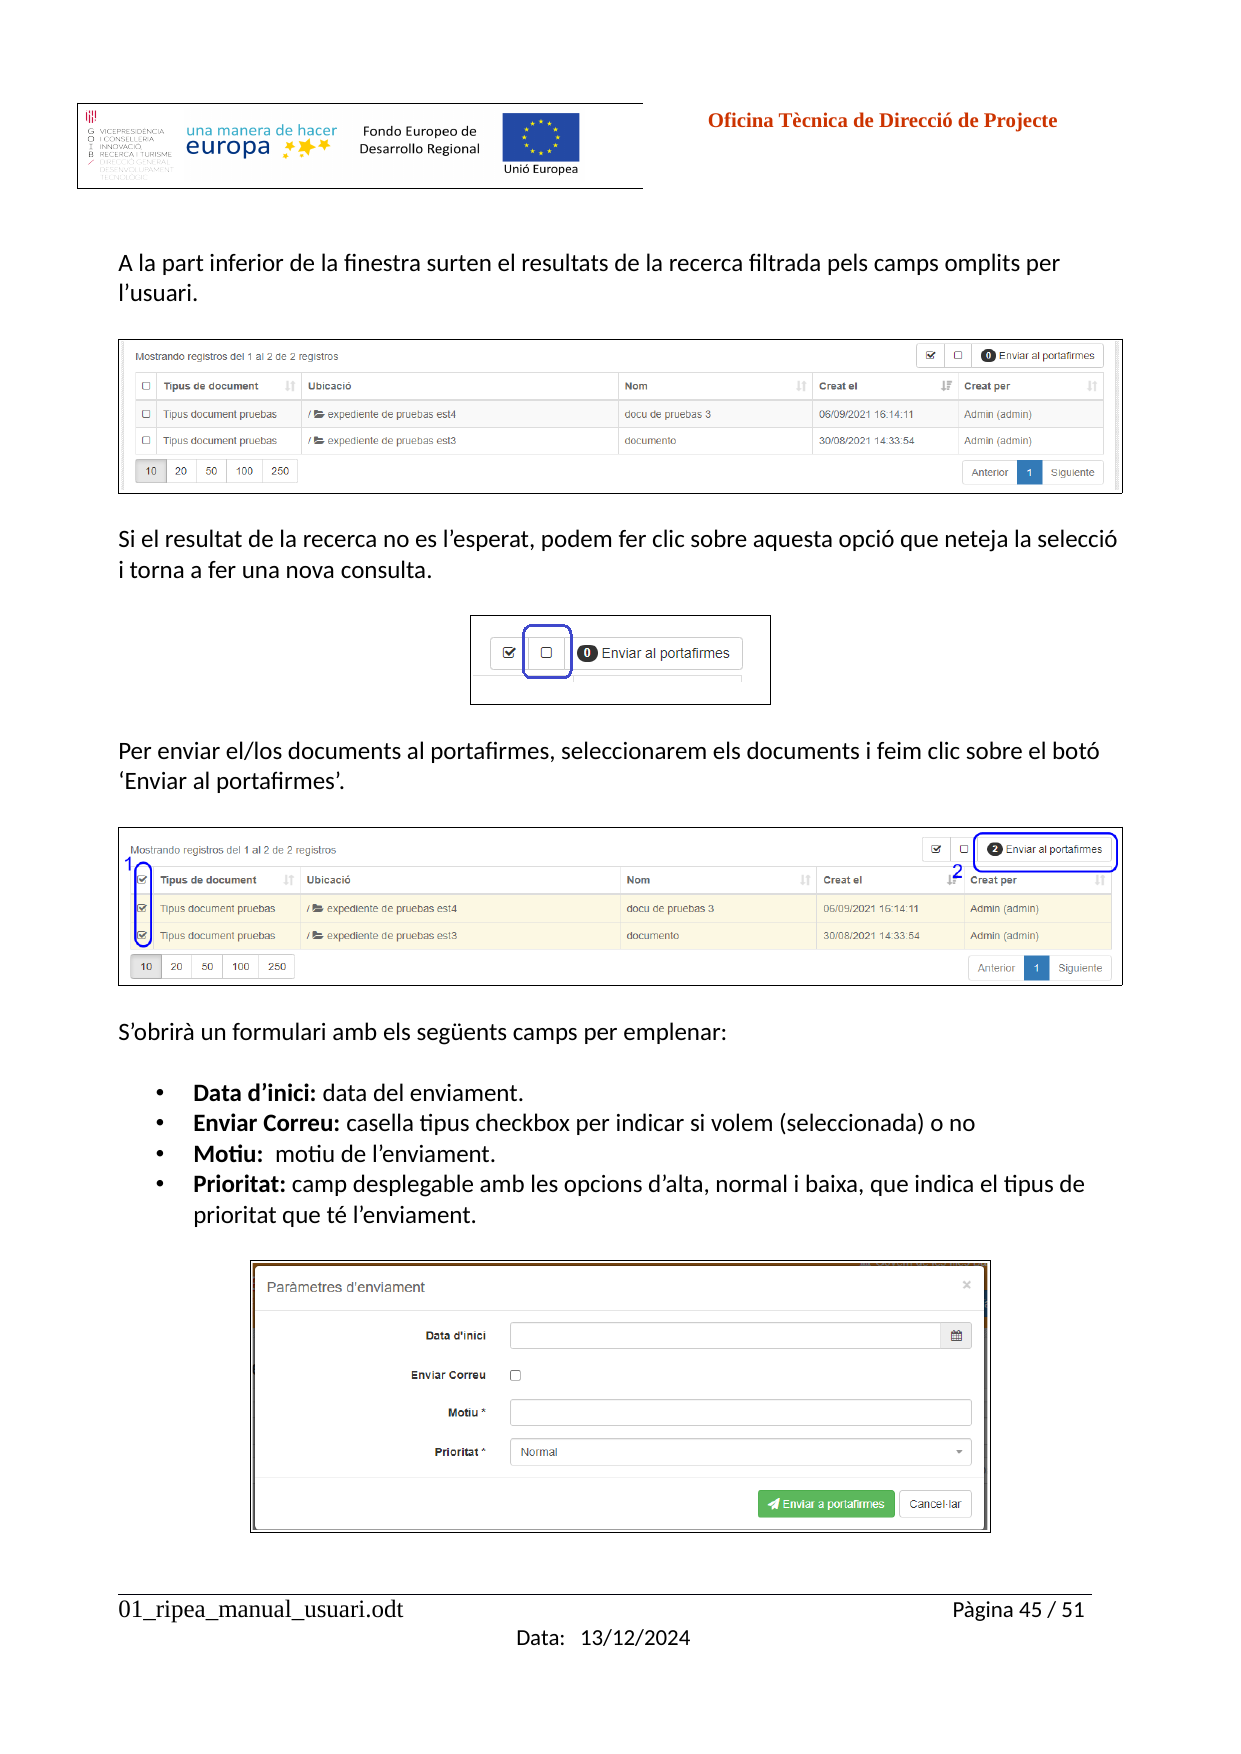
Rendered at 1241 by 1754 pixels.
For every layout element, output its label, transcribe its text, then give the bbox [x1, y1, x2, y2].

picture [121, 829, 1119, 983]
text A la part inferior de la finestra surten el resultats de la recerca filtrada pels camps omplits per l’usuari. [118, 247, 1122, 308]
picture [82, 108, 178, 182]
picture [184, 108, 585, 182]
list Data d’inici: data del enviament. [156, 1077, 1122, 1107]
text Per enviar el/los documents al portafirmes, seleccionarem els documents i feim clic sobre el botó ‘Enviar al portafirmes’. [118, 735, 1122, 796]
text Si el resultat de la recerca no es l’esperat, podem fer clic sobre aquesta opció que neteja la selecció i torna a fer una nova consulta. [118, 523, 1122, 584]
text S’obrirà un formulari amb els següents camps per emplenar: [118, 1016, 1122, 1046]
list Prioritat: camp desplegable amb les opcions d’alta, normal i baixa, que indica el tipus de prioritat que té l’enviament. [156, 1168, 1122, 1229]
list Enviar Correu: casella tipus checkbox per indicar si volem (seleccionada) o no [156, 1107, 1122, 1138]
picture [121, 341, 1119, 490]
picture [252, 1263, 988, 1530]
picture [473, 618, 768, 702]
list Motiu: motiu de l’enviament. [156, 1138, 1122, 1168]
